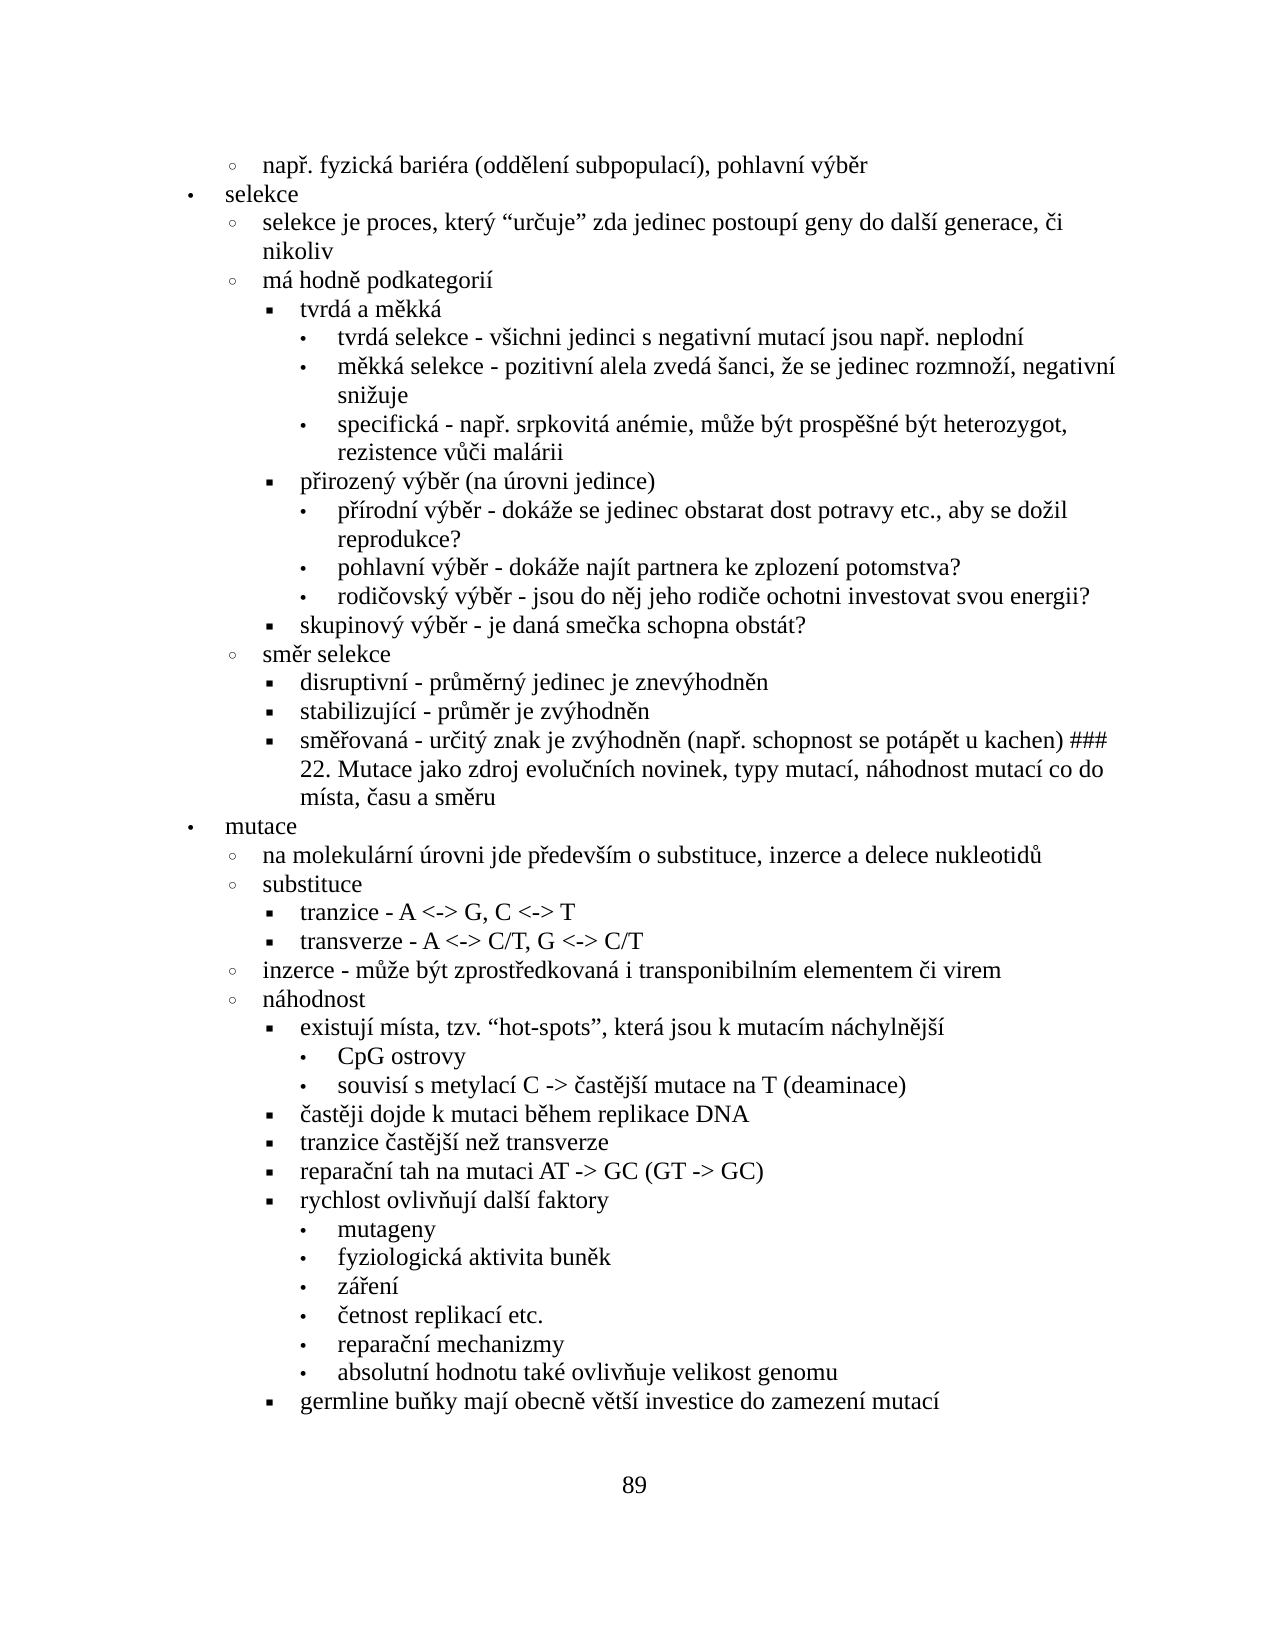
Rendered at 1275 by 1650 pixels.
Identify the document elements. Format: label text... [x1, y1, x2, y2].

list selekce je proces, který “určuje” zda jedinec postoupí geny do další generace, či nikoliv [225, 207, 1125, 265]
list substituce [225, 869, 1125, 897]
list absolutní hodnotu také ovlivňuje velikost genomu [300, 1357, 1125, 1386]
list reparační mechanizmy [300, 1329, 1125, 1357]
list mutace [187, 811, 1125, 840]
list směřovaná - určitý znak je zvýhodněn (např. schopnost se potápět u kachen) ### 22. Mutace jako zdroj evolučních novinek, typy mutací, náhodnost mutací co do místa, času a směru [262, 725, 1125, 811]
list stabilizující - průměr je zvýhodněn [262, 696, 1125, 725]
list existují místa, tzv. “hot-spots”, která jsou k mutacím náchylnější [262, 1012, 1125, 1041]
list četnost replikací etc. [300, 1300, 1125, 1329]
list inzerce - může být zprostředkovaná i transponibilním elementem či virem [225, 955, 1125, 984]
list pohlavní výběr - dokáže najít partnera ke zplození potomstva? [300, 552, 1125, 581]
list reparační tah na mutaci AT -> GC (GT -> GC) [262, 1156, 1125, 1185]
list častěji dojde k mutaci během replikace DNA [262, 1099, 1125, 1127]
list souvisí s metylací C -> častější mutace na T (deaminace) [300, 1070, 1125, 1099]
list má hodně podkategorií [225, 265, 1125, 294]
list CpG ostrovy [300, 1041, 1125, 1070]
list selekce [187, 179, 1125, 207]
list směr selekce [225, 639, 1125, 667]
list měkká selekce - pozitivní alela zvedá šanci, že se jedinec rozmnoží, negativní snižuje [300, 351, 1125, 409]
list disruptivní - průměrný jedinec je znevýhodněn [262, 667, 1125, 696]
list skupinový výběr - je daná smečka schopna obstát? [262, 610, 1125, 639]
list rodičovský výběr - jsou do něj jeho rodiče ochotni investovat svou energii? [300, 581, 1125, 610]
list tranzice častější než transverze [262, 1127, 1125, 1156]
list rychlost ovlivňují další faktory [262, 1185, 1125, 1214]
list náhodnost [225, 984, 1125, 1012]
list mutageny [300, 1214, 1125, 1242]
list transverze - A <-> C/T, G <-> C/T [262, 926, 1125, 955]
list fyziologická aktivita buněk [300, 1242, 1125, 1271]
list přírodní výběr - dokáže se jedinec obstarat dost potravy etc., aby se dožil reprodukce? [300, 495, 1125, 552]
list záření [300, 1271, 1125, 1300]
list germline buňky mají obecně větší investice do zamezení mutací [262, 1386, 1125, 1415]
list např. fyzická bariéra (oddělení subpopulací), pohlavní výběr [225, 150, 1125, 179]
list přirozený výběr (na úrovni jedince) [262, 466, 1125, 495]
list na molekulární úrovni jde především o substituce, inzerce a delece nukleotidů [225, 840, 1125, 869]
list specifická - např. srpkovitá anémie, může být prospěšné být heterozygot, rezistence vůči malárii [300, 409, 1125, 466]
list tvrdá selekce - všichni jedinci s negativní mutací jsou např. neplodní [300, 322, 1125, 351]
list tvrdá a měkká [262, 294, 1125, 322]
list tranzice - A <-> G, C <-> T [262, 897, 1125, 926]
